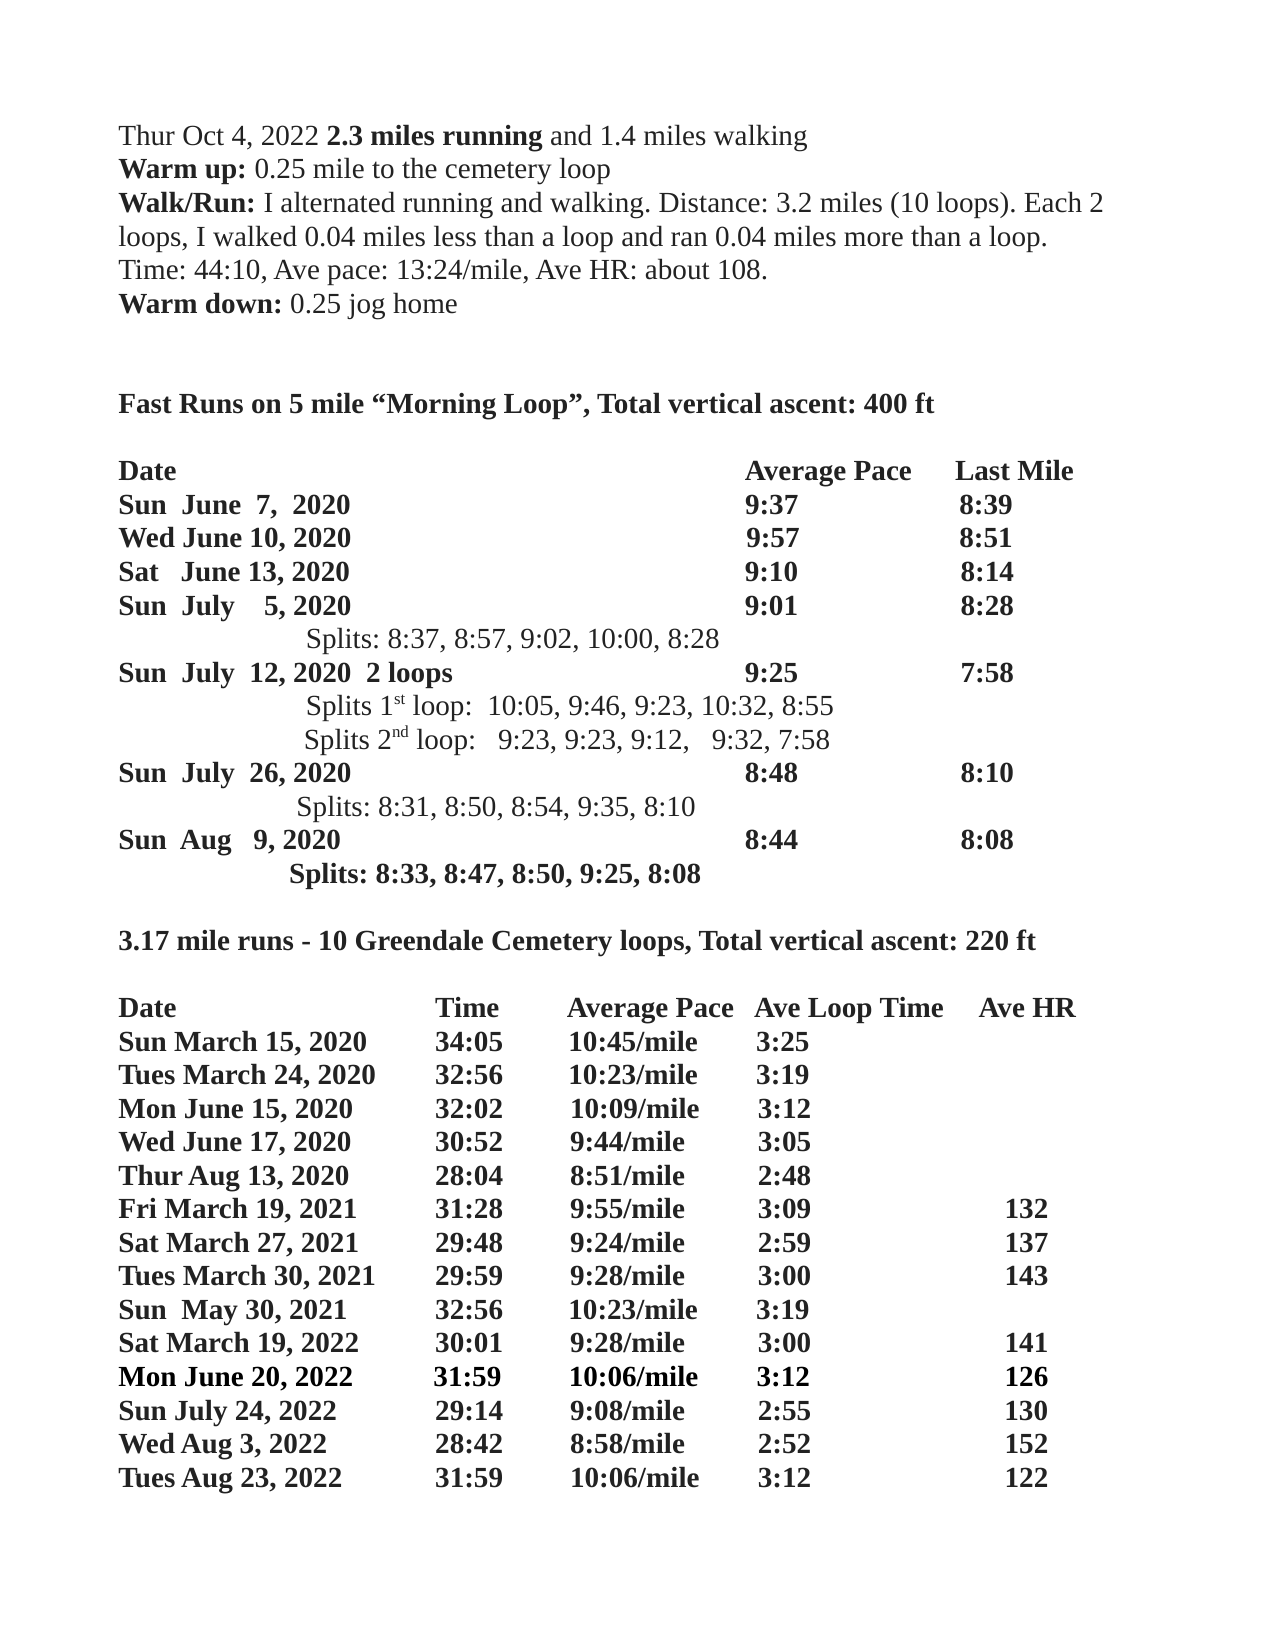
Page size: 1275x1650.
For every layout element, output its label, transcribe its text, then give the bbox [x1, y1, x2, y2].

text Sun Aug 9, 2020 8:44 8:08 Splits: 8:33, 8:47, 8:50, 9:25, 8:08 [118, 822, 1161, 889]
text Tues March 24, 2020 32:56 10:23/mile 3:19 [118, 1057, 1161, 1091]
text Warm up: 0.25 mile to the cemetery loop [118, 152, 1161, 185]
text Splits 2nd loop: 9:23, 9:23, 9:12, 9:32, 7:58 [118, 722, 1161, 755]
text Sat March 19, 2022 30:01 9:28/mile 3:00 141 [118, 1326, 1161, 1359]
text Tues Aug 23, 2022 31:59 10:06/mile 3:12 122 [118, 1460, 1161, 1493]
text Mon June 15, 2020 32:02 10:09/mile 3:12 [118, 1091, 1161, 1124]
text Fast Runs on 5 mile “Morning Loop”, Total vertical ascent: 400 ft [118, 386, 1161, 420]
text Wed June 17, 2020 30:52 9:44/mile 3:05 [118, 1124, 1161, 1158]
list 3.17 mile runs - 10 Greendale Cemetery loops, Total vertical ascent: 220 ft [118, 923, 1161, 957]
text Date Time Average Pace Ave Loop Time Ave HR [118, 990, 1161, 1024]
text Sun March 15, 2020 34:05 10:45/mile 3:25 [118, 1024, 1161, 1057]
text Sat June 13, 2020 9:10 8:14 Sun July 5, 2020 9:01 8:28 Splits: 8:37, 8:57, 9:02, 10:00, 8:28 Sun July 12, 2020 2 loops 9:25 7:58 Splits 1st loop: 10:05, 9:46, 9:23, 10:32, 8:55 [118, 554, 1161, 722]
text Date Average Pace Last Mile [118, 453, 1161, 487]
text Thur Oct 4, 2022 2.3 miles running and 1.4 miles walking [118, 118, 1161, 152]
text Mon June 20, 2022 31:59 10:06/mile 3:12 126 [118, 1359, 1157, 1393]
text Wed June 10, 2020 9:57 8:51 [118, 521, 1161, 554]
text Tues March 30, 2021 29:59 9:28/mile 3:00 143 [118, 1258, 1161, 1292]
text Sun July 24, 2022 29:14 9:08/mile 2:55 130 [118, 1393, 1161, 1426]
text Walk/Run: I alternated running and walking. Distance: 3.2 miles (10 loops). Each 2 loops, I walked 0.04 miles less than a loop and ran 0.04 miles more than a loop. [118, 185, 1161, 252]
text Warm down: 0.25 jog home [118, 286, 1161, 319]
text Sun May 30, 2021 32:56 10:23/mile 3:19 [118, 1292, 1161, 1326]
text Wed Aug 3, 2022 28:42 8:58/mile 2:52 152 [118, 1426, 1161, 1460]
text Time: 44:10, Ave pace: 13:24/mile, Ave HR: about 108. [118, 252, 1161, 286]
text Fri March 19, 2021 31:28 9:55/mile 3:09 132 [118, 1191, 1161, 1225]
text Sat March 27, 2021 29:48 9:24/mile 2:59 137 [118, 1225, 1161, 1258]
text Sun June 7, 2020 9:37 8:39 [118, 487, 1161, 521]
text Thur Aug 13, 2020 28:04 8:51/mile 2:48 [118, 1158, 1161, 1191]
text Sun July 26, 2020 8:48 8:10 Splits: 8:31, 8:50, 8:54, 9:35, 8:10 [118, 755, 1161, 822]
